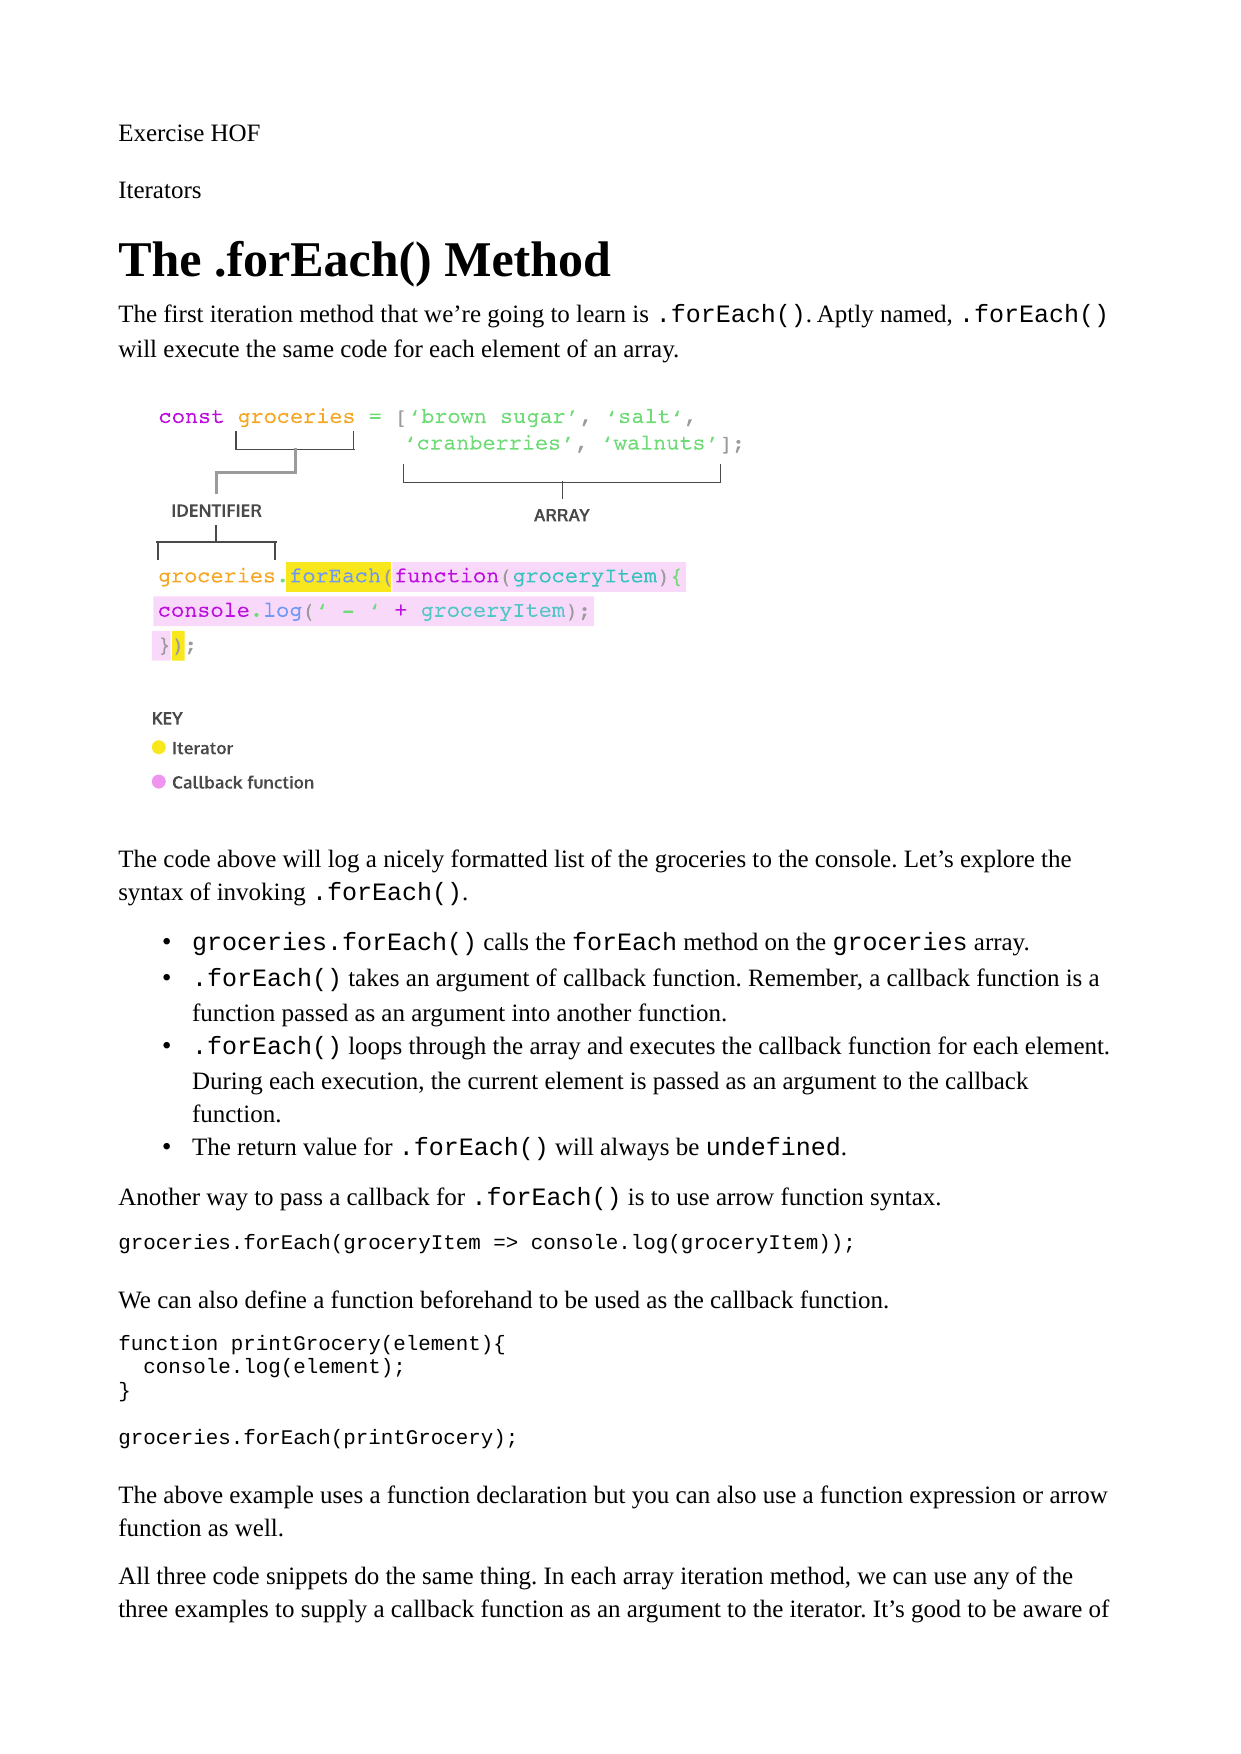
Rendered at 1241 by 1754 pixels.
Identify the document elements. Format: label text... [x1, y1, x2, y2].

text We can also define a function beforehand to be used as the callback function. [118, 1285, 1122, 1314]
list .forEach() takes an argument of callback function. Remember, a callback function is a function passed as an argument into another function. [162, 963, 1122, 1026]
text groceries.forEach(groceryItem => console.log(groceryItem)); [118, 1232, 1122, 1256]
list .forEach() loops through the array and executes the callback function for each element. During each execution, the current element is passed as an argument to the callback function. [162, 1031, 1122, 1128]
text console.log(element); [118, 1356, 1122, 1380]
list The return value for .forEach() will always be undefined. [162, 1132, 1122, 1163]
text The above example uses a function declaration but you can also use a function expression or arrow function as well. [118, 1480, 1122, 1542]
text groceries.forEach(printGrocery); [118, 1427, 1122, 1451]
text The code above will log a nicely formatted list of the groceries to the console. Let’s explore the syntax of invoking .forEach(). [118, 844, 1122, 908]
text Exercise HOF [118, 118, 1122, 147]
text Another way to pass a callback for .forEach() is to use arrow function syntax. [118, 1182, 1122, 1213]
text function printGrocery(element){ [118, 1333, 1122, 1356]
subtitle The .forEach() Method [118, 229, 1122, 287]
text The first iteration method that we’re going to learn is .forEach(). Aptly named, .forEach() will execute the same code for each element of an array. [118, 299, 1122, 825]
text All three code snippets do the same thing. In each array iteration method, we can use any of the three examples to supply a callback function as an argument to the iterator. It’s good to be aware of [118, 1561, 1122, 1623]
text } [118, 1380, 1122, 1403]
text Iterators [118, 176, 1122, 204]
list groceries.forEach() calls the forEach method on the groceries array. [162, 927, 1122, 958]
